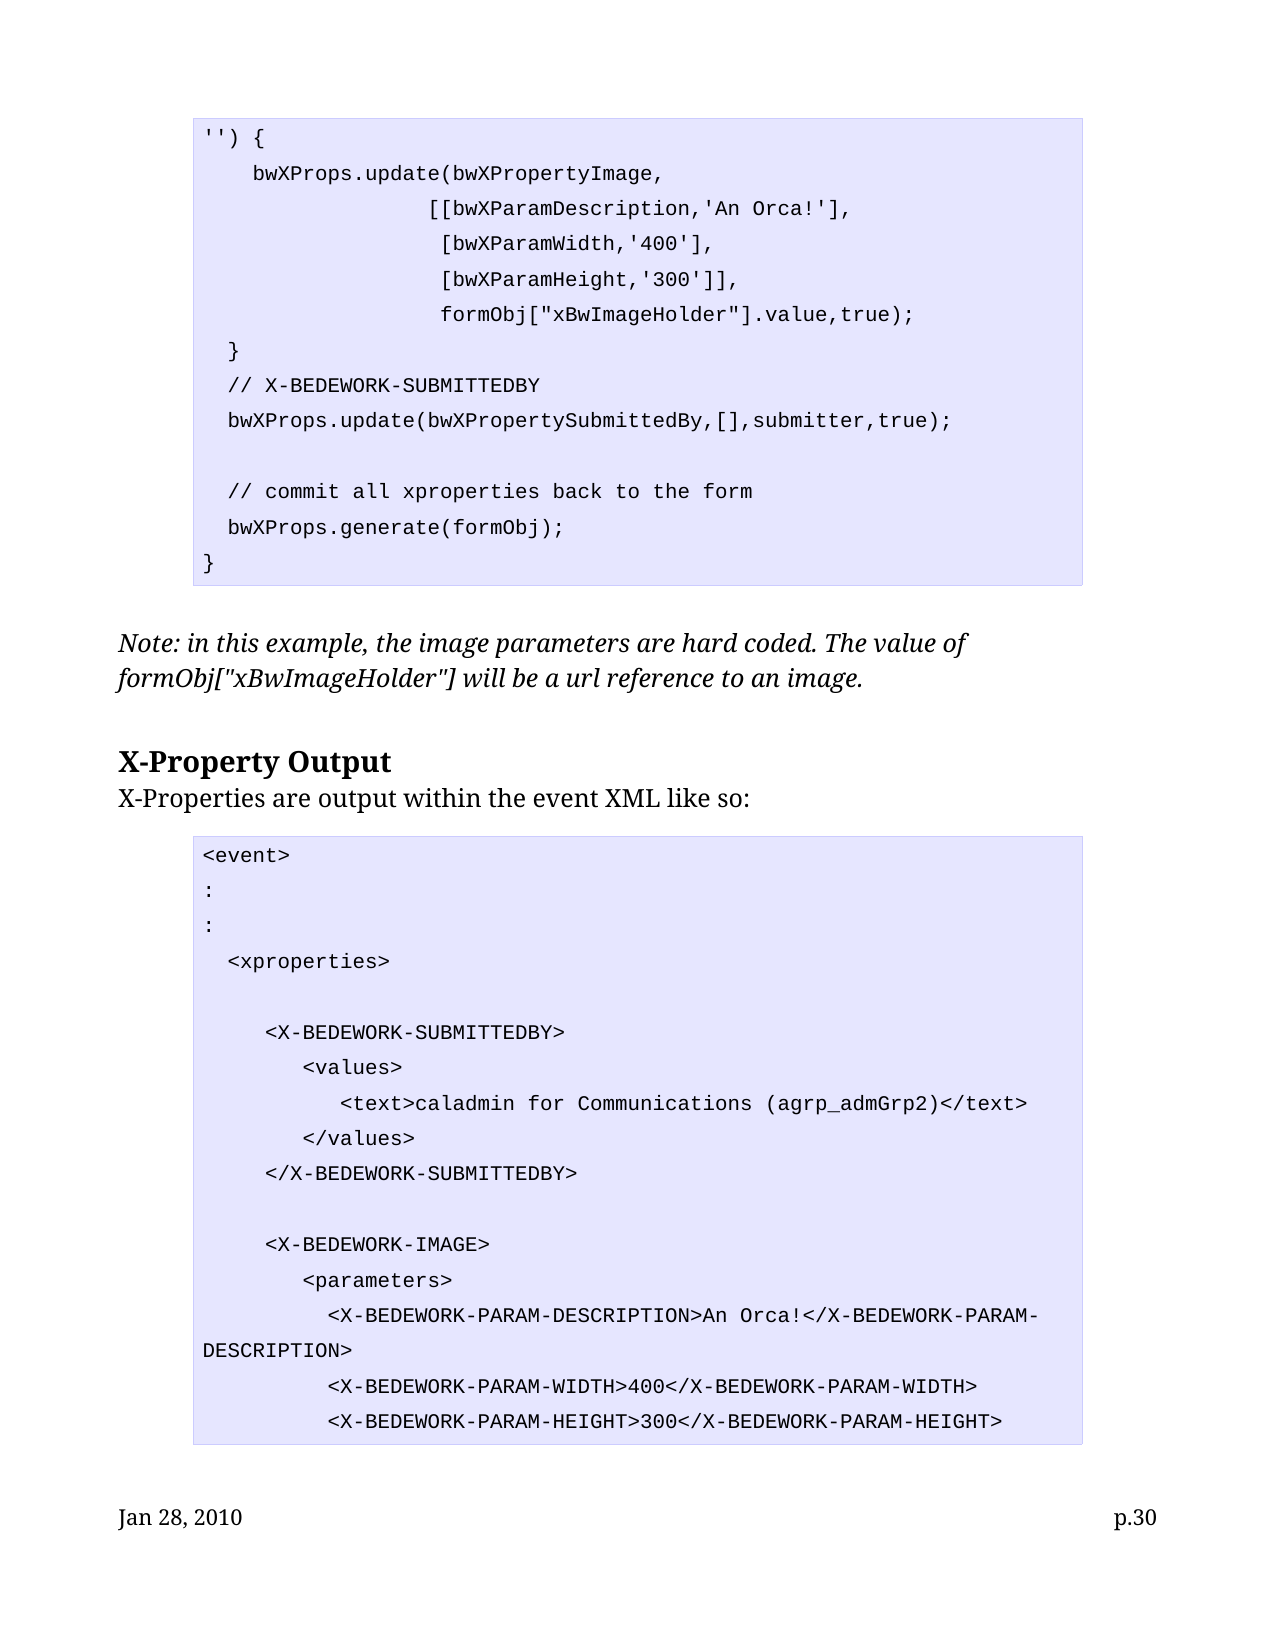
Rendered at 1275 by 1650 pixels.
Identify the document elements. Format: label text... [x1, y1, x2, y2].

text <X-BEDEWORK-PARAM-WIDTH>400</X-BEDEWORK-PARAM-WIDTH> [194, 1367, 1082, 1399]
text <X-BEDEWORK-IMAGE> [194, 1225, 1082, 1258]
text <values> [194, 1048, 1082, 1081]
text <X-BEDEWORK-PARAM-HEIGHT>300</X-BEDEWORK-PARAM-HEIGHT> [194, 1402, 1082, 1444]
text bwXProps.generate(formObj); [194, 508, 1082, 540]
text [bwXParamWidth,'400'], [194, 224, 1082, 257]
text // X-BEDEWORK-SUBMITTEDBY [194, 366, 1082, 399]
text [bwXParamHeight,'300']], [194, 260, 1082, 292]
text <X-BEDEWORK-SUBMITTEDBY> [194, 1013, 1082, 1045]
text '') { [194, 119, 1082, 151]
text // commit all xproperties back to the form [194, 472, 1082, 505]
text : [194, 871, 1082, 904]
text } [194, 543, 1082, 585]
text </values> [194, 1119, 1082, 1152]
subtitle X-Property Output [118, 741, 1157, 781]
text <event> [194, 837, 1082, 868]
text : [194, 906, 1082, 939]
text Note: in this example, the image parameters are hard coded. The value of formObj["xBwImageHolder"] will be a url reference to an image. [118, 626, 1157, 694]
text } [194, 331, 1082, 363]
text <X-BEDEWORK-PARAM-DESCRIPTION>An Orca!</X-BEDEWORK-PARAM-DESCRIPTION> [194, 1296, 1082, 1364]
text bwXProps.update(bwXPropertyImage, [194, 153, 1082, 186]
text <xproperties> [194, 942, 1082, 974]
text </X-BEDEWORK-SUBMITTEDBY> [194, 1154, 1082, 1187]
text [[bwXParamDescription,'An Orca!'], [194, 189, 1082, 222]
text X-Properties are output within the event XML like so: [118, 781, 1157, 814]
text <parameters> [194, 1261, 1082, 1293]
text bwXProps.update(bwXPropertySubmittedBy,[],submitter,true); [194, 401, 1082, 434]
text formObj["xBwImageHolder"].value,true); [194, 295, 1082, 328]
text <text>caladmin for Communications (agrp_admGrp2)</text> [194, 1083, 1082, 1116]
